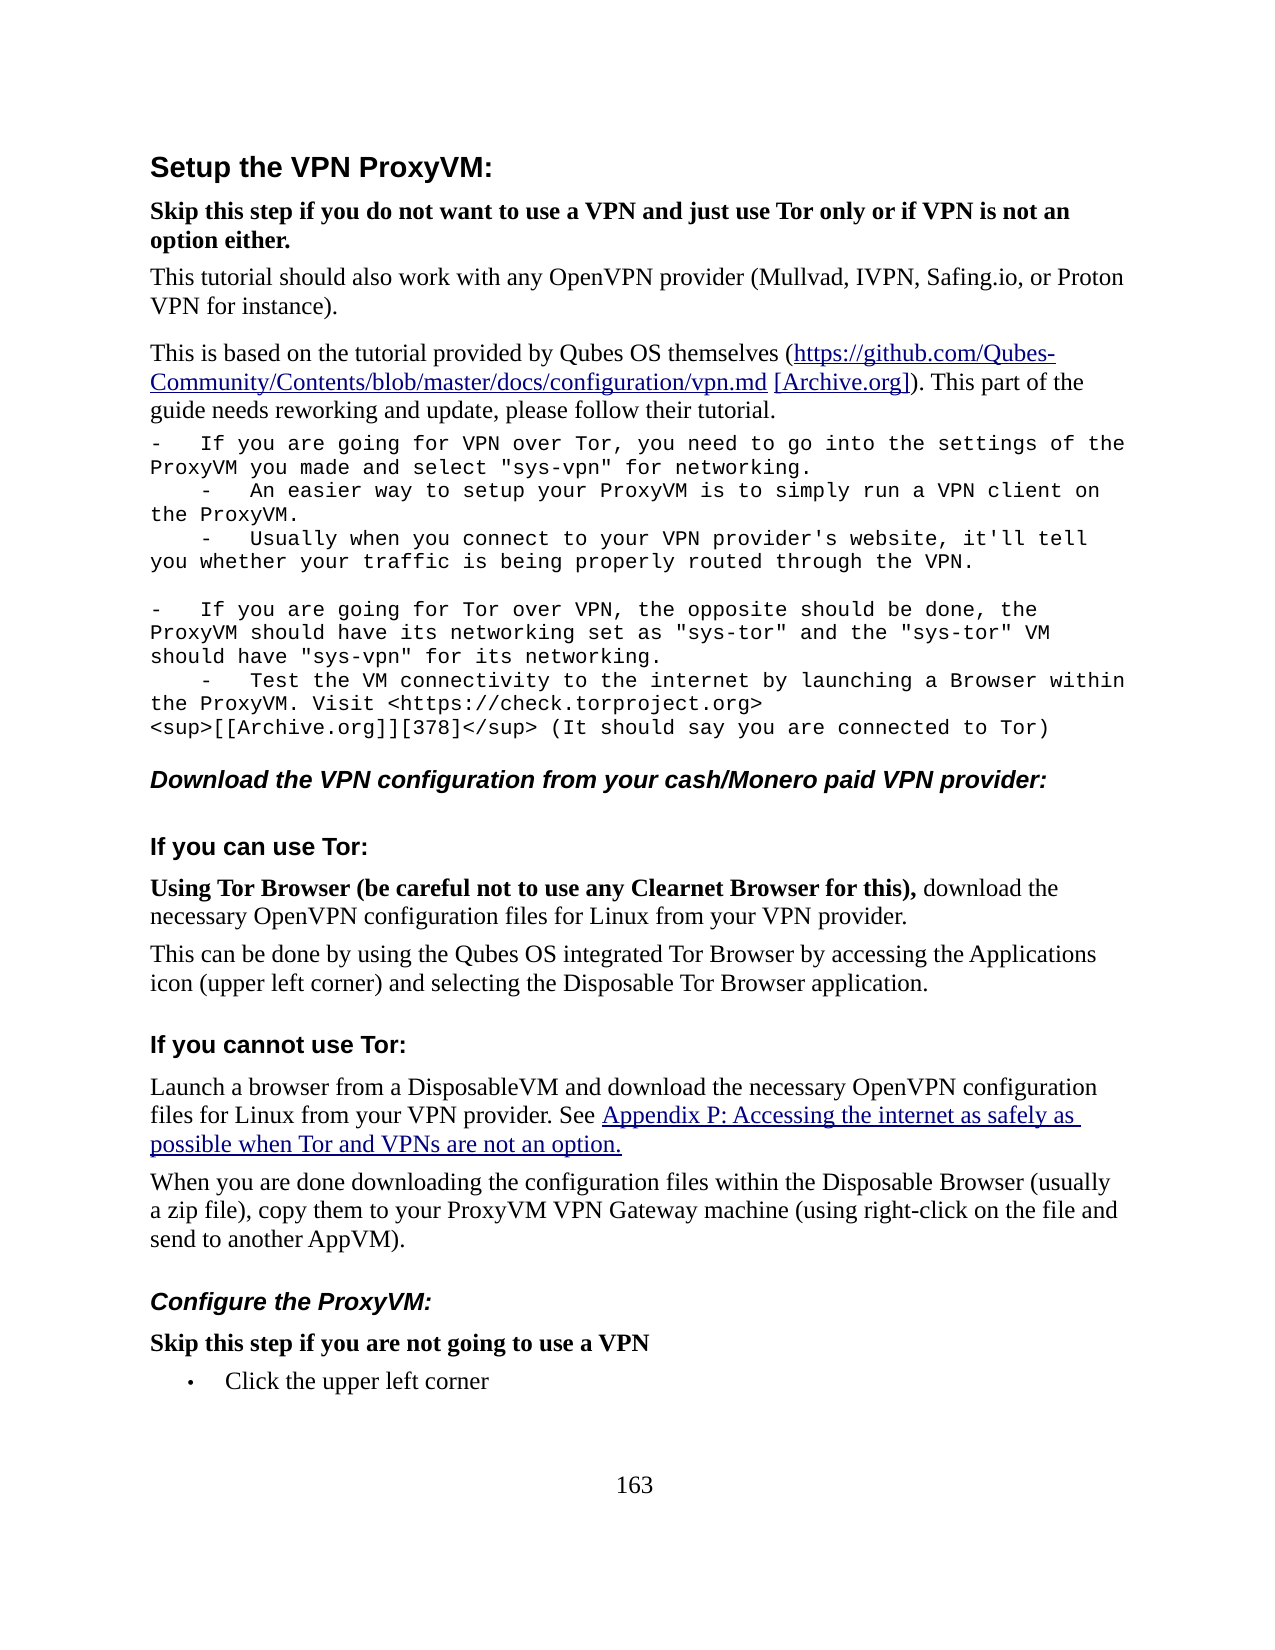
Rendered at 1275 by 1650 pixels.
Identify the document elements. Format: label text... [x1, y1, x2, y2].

subtitle Download the VPN configuration from your cash/Monero paid VPN provider: [150, 766, 1125, 794]
text This can be done by using the Qubes OS integrated Tor Browser by accessing the Applications icon (upper left corner) and selecting the Disposable Tor Browser application. [150, 939, 1125, 997]
text - An easier way to setup your ProxyVM is to simply run a VPN client on the ProxyVM. [150, 480, 1125, 528]
subtitle Configure the ProxyVM: [150, 1287, 1125, 1316]
subtitle If you can use Tor: [150, 832, 1125, 860]
text Using Tor Browser (be careful not to use any Clearnet Browser for this), download the necessary OpenVPN configuration files for Linux from your VPN provider. [150, 873, 1125, 930]
text Launch a browser from a DisposableVM and download the necessary OpenVPN configuration files for Linux from your VPN provider. See Appendix P: Accessing the internet as safely as possible when Tor and VPNs are not an option. [150, 1072, 1125, 1158]
text This is based on the tutorial provided by Qubes OS themselves (https://github.com/Qubes-Community/Contents/blob/master/docs/configuration/vpn.md [Archive.org]). This part of the guide needs reworking and update, please follow their tutorial. [150, 338, 1125, 424]
text Skip this step if you are not going to use a VPN [150, 1328, 1125, 1357]
text - Test the VM connectivity to the internet by launching a Browser within the ProxyVM. Visit <https://check.torproject.org> <sup>[[Archive.org]][378]</sup> (It should say you are connected to Tor) [150, 669, 1125, 741]
text - If you are going for VPN over Tor, you need to go into the settings of the ProxyVM you made and select "sys-vpn" for networking. [150, 433, 1125, 480]
list Click the upper left corner [187, 1366, 1125, 1394]
subtitle Setup the VPN ProxyVM: [150, 150, 1125, 183]
subtitle If you cannot use Tor: [150, 1031, 1125, 1059]
text When you are done downloading the configuration files within the Disposable Browser (usually a zip file), copy them to your ProxyVM VPN Gateway machine (using right-click on the file and send to another AppVM). [150, 1167, 1125, 1253]
text This tutorial should also work with any OpenVPN provider (Mullvad, IVPN, Safing.io, or Proton VPN for instance). [150, 262, 1125, 320]
text - Usually when you connect to your VPN provider's website, it'll tell you whether your traffic is being properly routed through the VPN. [150, 528, 1125, 575]
text Skip this step if you do not want to use a VPN and just use Tor only or if VPN is not an option either. [150, 196, 1125, 253]
text - If you are going for Tor over VPN, the opposite should be done, the ProxyVM should have its networking set as "sys-tor" and the "sys-tor" VM should have "sys-vpn" for its networking. [150, 599, 1125, 669]
